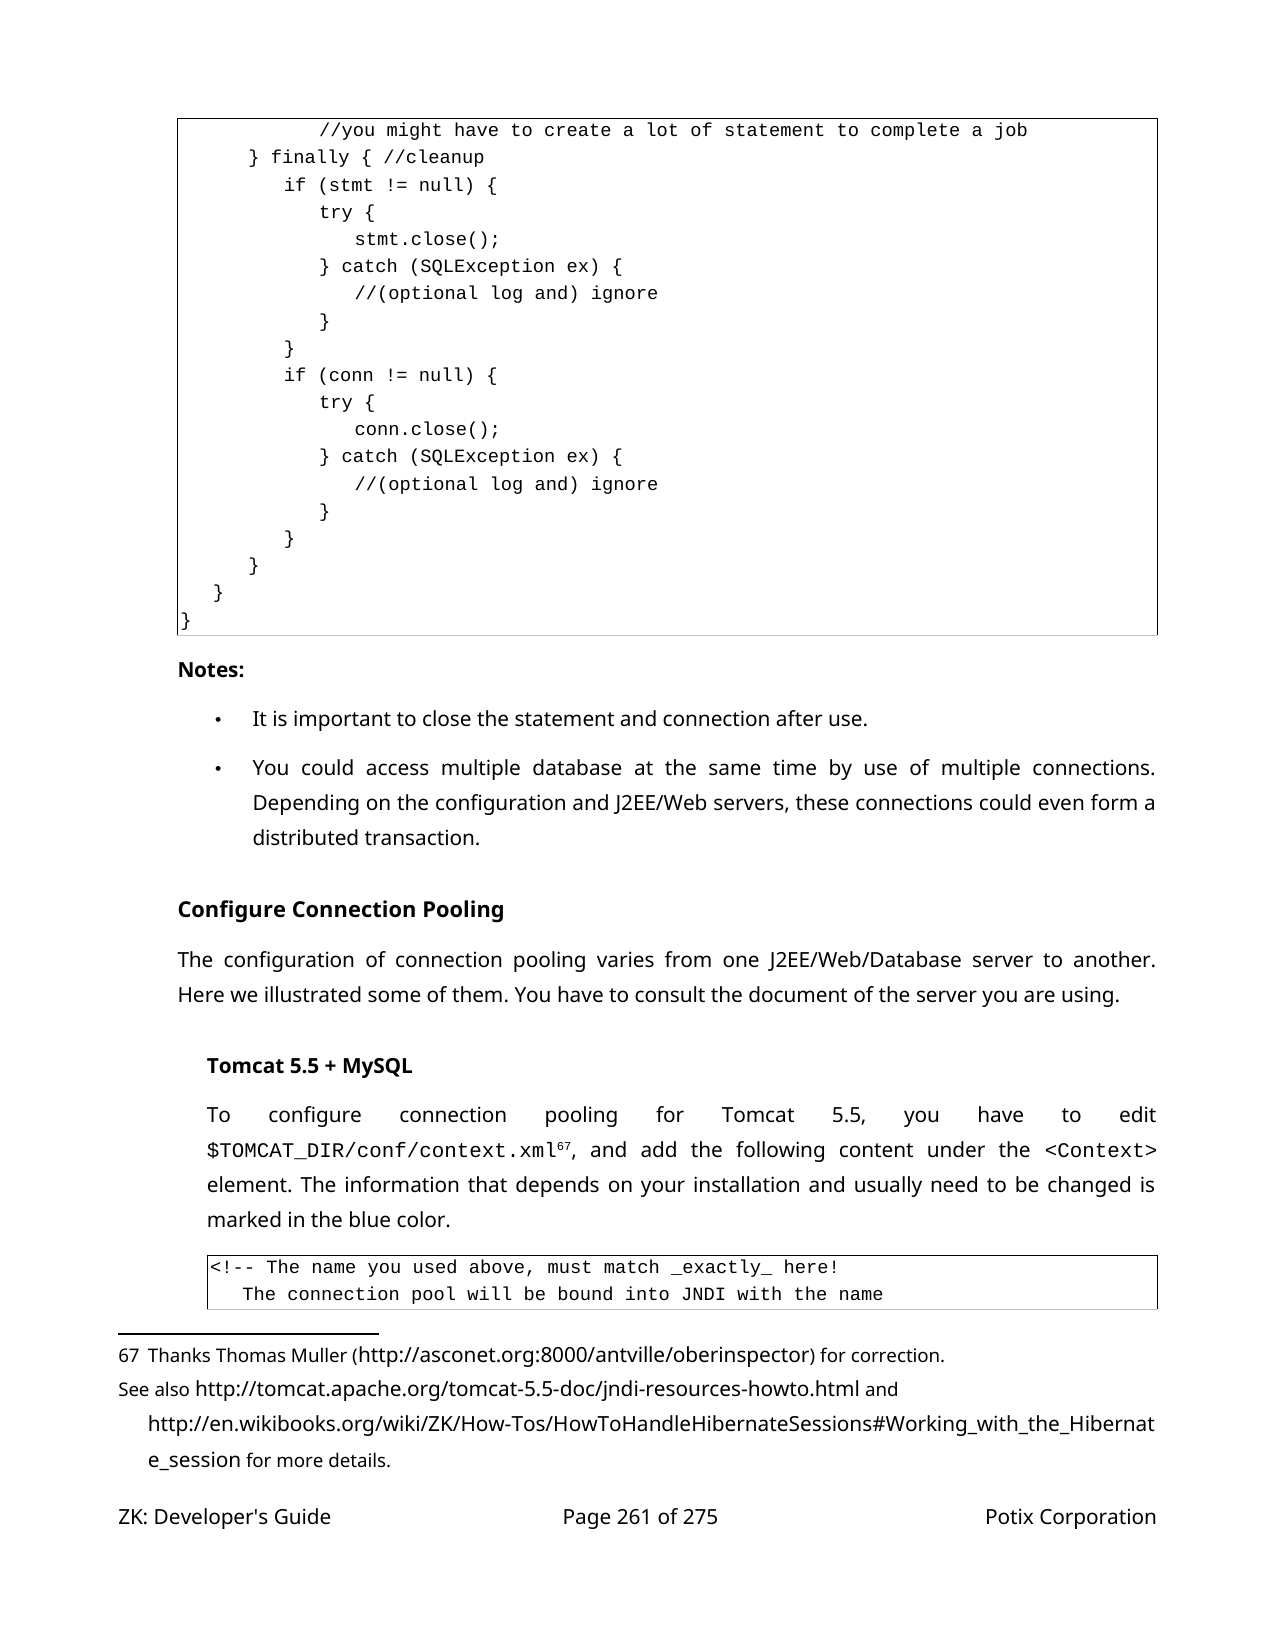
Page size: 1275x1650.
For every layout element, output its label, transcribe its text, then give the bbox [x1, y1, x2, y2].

list It is important to close the statement and connection after use. [215, 704, 1157, 732]
text Thanks Thomas Muller (http://asconet.org:8000/antville/oberinspector) for correction. [118, 1340, 1157, 1368]
text } [178, 499, 1157, 523]
text } finally { //cleanup [178, 145, 1157, 169]
text //(optional log and) ignore [178, 281, 1157, 306]
text } [178, 336, 1157, 360]
text } catch (SQLException ex) { [178, 444, 1157, 469]
text } [178, 308, 1157, 333]
text stmt.close(); [178, 227, 1157, 251]
text //you might have to create a lot of statement to complete a job [178, 119, 1157, 142]
text The connection pool will be bound into JNDI with the name [208, 1282, 1157, 1309]
text if (conn != null) { [178, 363, 1157, 387]
text To configure connection pooling for Tomcat 5.5, you have to edit $TOMCAT_DIR/conf/context.xml, and add the following content under the <Context> element. The information that depends on your installation and usually need to be changed is marked in the blue color. [207, 1100, 1157, 1234]
text } [178, 526, 1157, 550]
subtitle Configure Connection Pooling [177, 894, 1157, 924]
text } [178, 553, 1157, 577]
text Notes: [177, 655, 1157, 684]
subtitle Tomcat 5.5 + MySQL [207, 1051, 1157, 1079]
text The configuration of connection pooling varies from one J2EE/Web/Database server to another. Here we illustrated some of them. You have to consult the document of the server you are using. [177, 945, 1157, 1008]
text } catch (SQLException ex) { [178, 254, 1157, 278]
text try { [178, 200, 1157, 224]
list You could access multiple database at the same time by use of multiple connections. Depending on the configuration and J2EE/Web servers, these connections could even form a distributed transaction. [215, 753, 1157, 852]
text conn.close(); [178, 417, 1157, 441]
text if (stmt != null) { [178, 172, 1157, 197]
text //(optional log and) ignore [178, 472, 1157, 496]
text } [178, 607, 1157, 635]
text See also http://tomcat.apache.org/tomcat-5.5-doc/jndi-resources-howto.html and http://en.wikibooks.org/wiki/ZK/How-Tos/HowToHandleHibernateSessions#Working_with_the_Hibernate_session for more details. [118, 1374, 1157, 1473]
text } [178, 580, 1157, 604]
text <!-- The name you used above, must match _exactly_ here! [208, 1256, 1157, 1279]
text try { [178, 390, 1157, 414]
